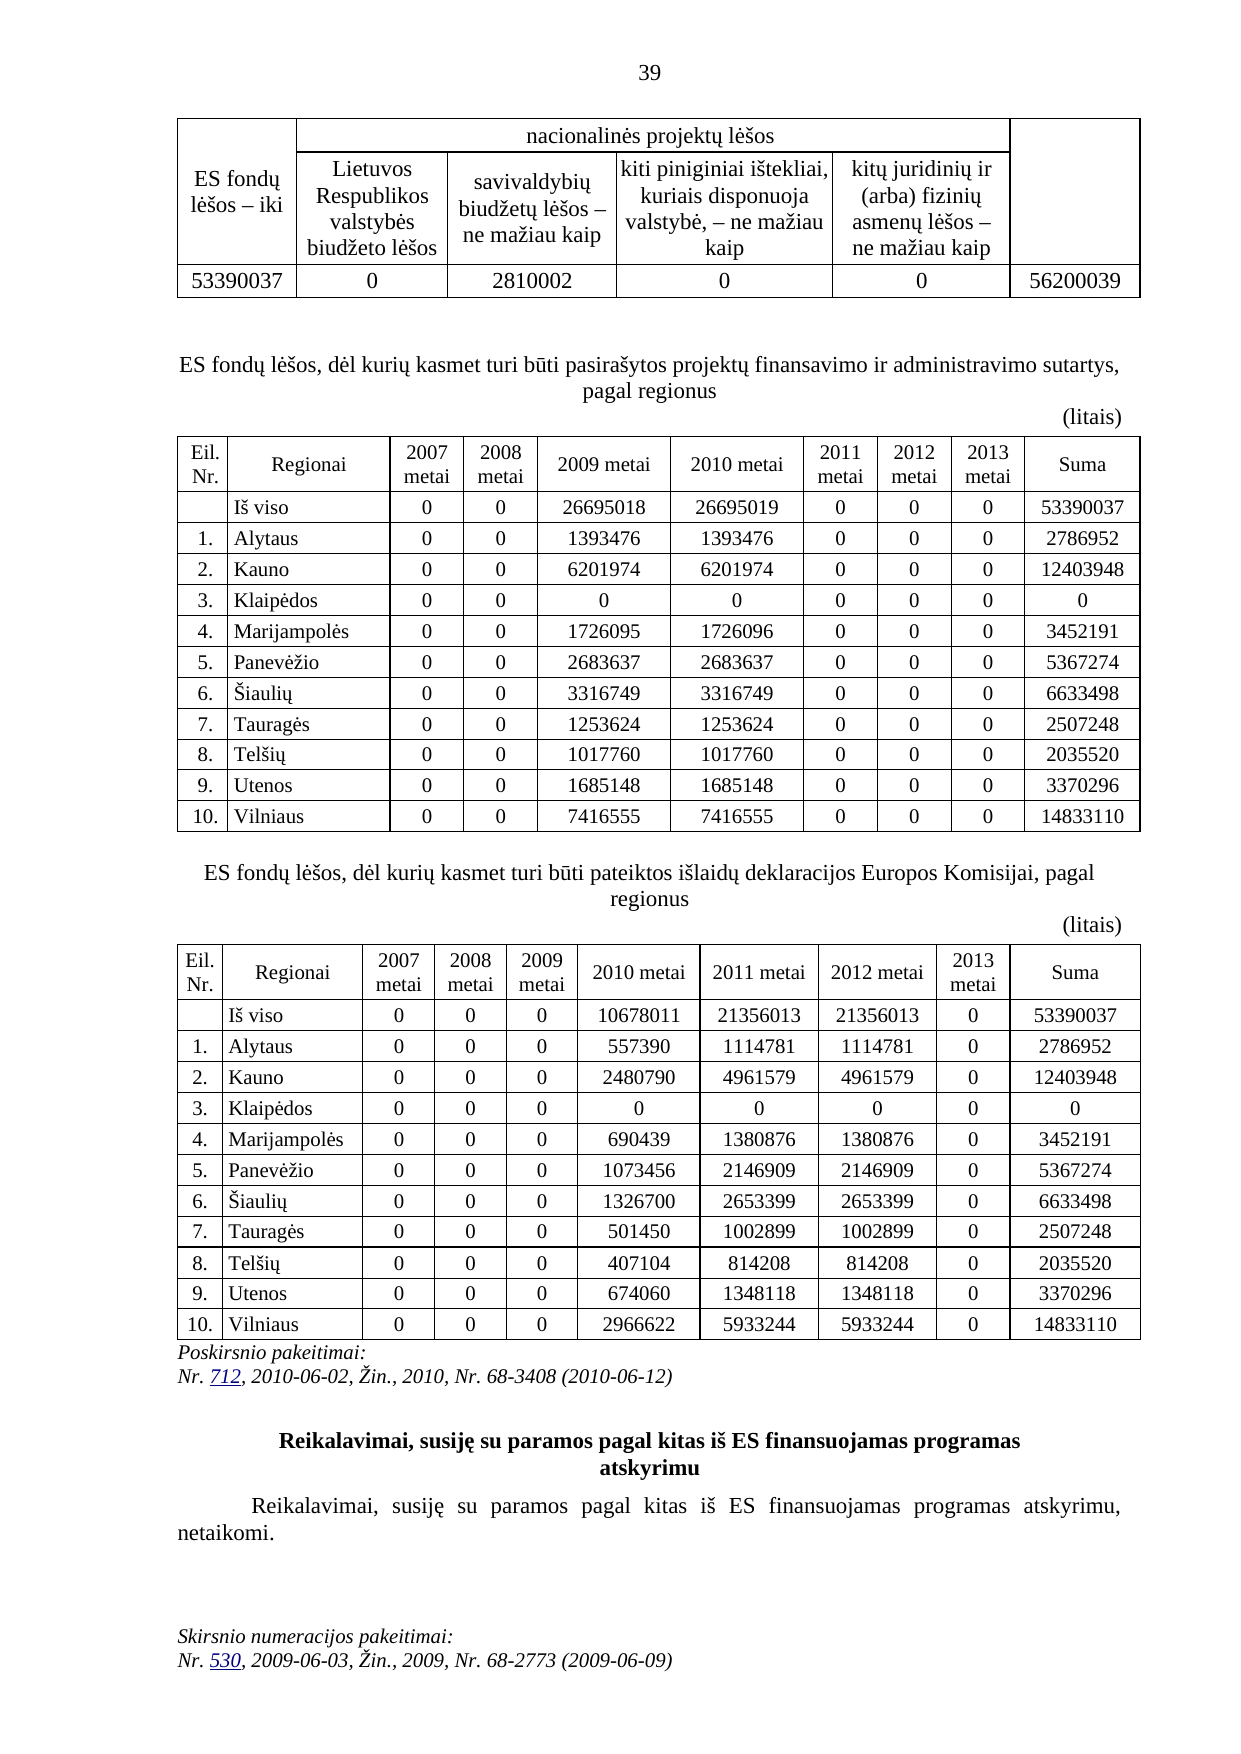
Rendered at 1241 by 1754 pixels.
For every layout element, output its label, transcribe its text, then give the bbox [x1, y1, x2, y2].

table_cell 1726095 [538, 616, 670, 646]
table_header Regionai [223, 945, 362, 999]
table_cell 1114781 [701, 1031, 818, 1061]
table_cell ES fondų lėšos – iki [178, 119, 296, 264]
table_cell 53390037 [1011, 1000, 1140, 1030]
table_cell 0 [804, 801, 877, 831]
table_cell 3316749 [538, 678, 670, 707]
table_cell 5933244 [701, 1309, 818, 1339]
table_header 2011 metai [701, 945, 818, 999]
table_cell 0 [952, 616, 1024, 646]
text Nr. 530, 2009-06-03, Žin., 2009, Nr. 68-2773 (2009-06-09) [177, 1648, 1122, 1672]
table_cell Marijampolės [228, 616, 389, 646]
table_cell Kauno [228, 554, 389, 584]
table_cell 0 [952, 678, 1024, 707]
table_cell 2966622 [578, 1309, 699, 1339]
table_cell 0 [878, 523, 951, 553]
table_cell 0 [435, 1155, 506, 1184]
table_cell 0 [507, 1186, 577, 1216]
table_cell 0 [952, 740, 1024, 769]
table_cell 0 [391, 554, 463, 584]
table_cell 2786952 [1011, 1031, 1140, 1061]
table_cell 0 [464, 740, 537, 769]
table_cell 1253624 [538, 709, 670, 738]
table_cell 0 [937, 1186, 1009, 1216]
table_cell 1017760 [671, 740, 803, 769]
table_cell 8. [178, 740, 227, 769]
table_cell 0 [804, 647, 877, 677]
table_cell 2146909 [701, 1155, 818, 1184]
table_cell Klaipėdos [223, 1093, 362, 1123]
table_cell 0 [363, 1124, 434, 1154]
table_cell 0 [804, 554, 877, 584]
table_cell 0 [435, 1124, 506, 1154]
table_cell 7416555 [538, 801, 670, 831]
table_cell 7416555 [671, 801, 803, 831]
table_cell nacionalinės projektų lėšos [297, 119, 1009, 151]
table_cell kiti piniginiai ištekliai, kuriais disponuoja valstybė, – ne mažiau kaip [617, 153, 832, 264]
table_header Eil. Nr. [178, 437, 227, 491]
text ES fondų lėšos, dėl kurių kasmet turi būti pateiktos išlaidų deklaracijos Europos Komisijai, pagal regionus [177, 859, 1122, 911]
table_cell 12403948 [1025, 554, 1139, 584]
table_cell 2653399 [701, 1186, 818, 1216]
table_cell 8. [178, 1248, 222, 1277]
table_cell Lietuvos Respublikos valstybės biudžeto lėšos [297, 153, 447, 264]
table_cell 0 [878, 801, 951, 831]
table_cell 0 [507, 1279, 577, 1308]
table_cell 0 [804, 585, 877, 615]
table_cell 0 [464, 523, 537, 553]
table_cell 0 [804, 616, 877, 646]
table_cell Telšių [228, 740, 389, 769]
table_cell 0 [464, 678, 537, 707]
table_cell Utenos [223, 1279, 362, 1308]
table_cell 2480790 [578, 1062, 699, 1092]
table_cell Vilniaus [228, 801, 389, 831]
table_cell 2507248 [1011, 1217, 1140, 1246]
table_cell 2683637 [671, 647, 803, 677]
table_cell 3316749 [671, 678, 803, 707]
table_cell 26695018 [538, 492, 670, 522]
table_cell 0 [363, 1093, 434, 1123]
text (litais) [177, 911, 1122, 938]
table_cell 0 [435, 1186, 506, 1216]
table_cell 3452191 [1025, 616, 1139, 646]
table_cell 5. [178, 1155, 222, 1184]
table_cell 0 [464, 616, 537, 646]
table_cell Panevėžio [228, 647, 389, 677]
table_cell 0 [878, 709, 951, 738]
table_cell 3. [178, 1093, 222, 1123]
table_header 2012 metai [819, 945, 936, 999]
table_cell 1114781 [819, 1031, 936, 1061]
table_cell 10. [178, 1309, 222, 1339]
table_cell 0 [435, 1062, 506, 1092]
table_header [1011, 119, 1139, 264]
table_cell 6. [178, 1186, 222, 1216]
table_cell 0 [363, 1186, 434, 1216]
table_cell 0 [804, 523, 877, 553]
table_cell 0 [435, 1000, 506, 1030]
table_cell Iš viso [223, 1000, 362, 1030]
text Poskirsnio pakeitimai: [177, 1340, 1122, 1364]
table_cell 6633498 [1011, 1186, 1140, 1216]
table_cell 14833110 [1011, 1309, 1140, 1339]
table_cell 0 [391, 770, 463, 800]
table_cell 0 [464, 647, 537, 677]
table_cell Iš viso [228, 492, 389, 522]
table_cell 0 [464, 554, 537, 584]
table_cell 26695019 [671, 492, 803, 522]
table_cell 0 [878, 770, 951, 800]
table_cell 0 [507, 1093, 577, 1123]
table_cell 6201974 [671, 554, 803, 584]
table_cell 1348118 [701, 1279, 818, 1308]
table_cell Šiaulių [223, 1186, 362, 1216]
text ES fondų lėšos, dėl kurių kasmet turi būti pasirašytos projektų finansavimo ir administravimo sutartys, pagal regionus [177, 351, 1122, 403]
table_cell Klaipėdos [228, 585, 389, 615]
table_cell 7. [178, 1217, 222, 1246]
table_cell 0 [391, 740, 463, 769]
table_header 2011 metai [804, 437, 877, 491]
table_cell 0 [363, 1062, 434, 1092]
table_cell 0 [937, 1248, 1009, 1277]
table_header 2007 metai [391, 437, 463, 491]
table_cell 2507248 [1025, 709, 1139, 738]
table_cell 0 [391, 492, 463, 522]
table_cell 2. [178, 1062, 222, 1092]
table_cell 0 [671, 585, 803, 615]
table_cell 0 [464, 770, 537, 800]
table_cell 0 [435, 1217, 506, 1246]
table_header Suma [1025, 437, 1139, 491]
table_cell 0 [937, 1062, 1009, 1092]
table_cell 1002899 [701, 1217, 818, 1246]
table_cell 21356013 [819, 1000, 936, 1030]
table_cell 0 [1011, 1093, 1140, 1123]
table_cell 674060 [578, 1279, 699, 1308]
table_cell 0 [937, 1309, 1009, 1339]
table_cell 5933244 [819, 1309, 936, 1339]
table_header 2010 metai [578, 945, 699, 999]
table_cell 690439 [578, 1124, 699, 1154]
table_cell 557390 [578, 1031, 699, 1061]
table_cell 2786952 [1025, 523, 1139, 553]
table_cell 21356013 [701, 1000, 818, 1030]
table_header 2010 metai [671, 437, 803, 491]
table_cell 4961579 [819, 1062, 936, 1092]
table_cell 0 [804, 740, 877, 769]
table_cell 0 [952, 554, 1024, 584]
table_cell 0 [952, 492, 1024, 522]
table_cell 1326700 [578, 1186, 699, 1216]
table_cell 0 [391, 647, 463, 677]
table_cell 3. [178, 585, 227, 615]
table_cell 0 [937, 1155, 1009, 1184]
table_cell 0 [507, 1031, 577, 1061]
table_cell 0 [464, 801, 537, 831]
table_header 2008 metai [464, 437, 537, 491]
table_header 2007 metai [363, 945, 434, 999]
table_cell 0 [952, 709, 1024, 738]
table_header 2008 metai [435, 945, 506, 999]
table_cell [178, 1000, 222, 1030]
table_cell Kauno [223, 1062, 362, 1092]
table_cell 1685148 [671, 770, 803, 800]
table_cell 0 [833, 265, 1009, 297]
table_cell 3370296 [1011, 1279, 1140, 1308]
table_cell 0 [507, 1124, 577, 1154]
table_cell 0 [507, 1217, 577, 1246]
table_header 2009 metai [538, 437, 670, 491]
table_cell 6201974 [538, 554, 670, 584]
table_cell 0 [435, 1031, 506, 1061]
table_cell 0 [538, 585, 670, 615]
table_cell 0 [391, 801, 463, 831]
table_cell Šiaulių [228, 678, 389, 707]
table_cell 1348118 [819, 1279, 936, 1308]
table_cell 3370296 [1025, 770, 1139, 800]
text Nr. 712, 2010-06-02, Žin., 2010, Nr. 68-3408 (2010-06-12) [177, 1364, 1122, 1388]
table_cell 9. [178, 1279, 222, 1308]
table_cell 2683637 [538, 647, 670, 677]
table_cell 0 [937, 1217, 1009, 1246]
table_cell 0 [878, 616, 951, 646]
table_cell 6633498 [1025, 678, 1139, 707]
table_cell 4961579 [701, 1062, 818, 1092]
table_cell 4. [178, 616, 227, 646]
table_cell Utenos [228, 770, 389, 800]
table_cell 0 [507, 1062, 577, 1092]
table_cell 0 [701, 1093, 818, 1123]
table_cell 501450 [578, 1217, 699, 1246]
table_header Regionai [228, 437, 389, 491]
table_cell 1073456 [578, 1155, 699, 1184]
table_cell 0 [937, 1000, 1009, 1030]
table_cell 0 [952, 647, 1024, 677]
table_cell 0 [878, 647, 951, 677]
text Reikalavimai, susiję su paramos pagal kitas iš ES finansuojamas programas atskyrimu, netaikomi. [177, 1492, 1122, 1545]
table_cell 0 [464, 492, 537, 522]
table_cell 0 [507, 1309, 577, 1339]
text Skirsnio numeracijos pakeitimai: [177, 1624, 1122, 1648]
table_cell 0 [937, 1093, 1009, 1123]
table_cell 0 [804, 492, 877, 522]
table_cell 3452191 [1011, 1124, 1140, 1154]
table_cell 1393476 [538, 523, 670, 553]
table_header 2013 metai [937, 945, 1009, 999]
table_cell 0 [435, 1093, 506, 1123]
table_cell Marijampolės [223, 1124, 362, 1154]
table_cell 1. [178, 1031, 222, 1061]
table_cell 1. [178, 523, 227, 553]
table_cell 0 [819, 1093, 936, 1123]
table_cell 0 [952, 523, 1024, 553]
table_cell 0 [952, 801, 1024, 831]
table_header Suma [1011, 945, 1140, 999]
table_cell 814208 [701, 1248, 818, 1277]
table_cell 2. [178, 554, 227, 584]
table_cell 0 [391, 709, 463, 738]
table_cell 0 [878, 740, 951, 769]
table_cell 0 [391, 616, 463, 646]
table_cell 0 [391, 523, 463, 553]
table_cell 1017760 [538, 740, 670, 769]
table_cell Alytaus [228, 523, 389, 553]
table_cell 0 [878, 585, 951, 615]
table_cell 0 [363, 1309, 434, 1339]
table_header 2012 metai [878, 437, 951, 491]
table_cell 6. [178, 678, 227, 707]
table_cell 0 [363, 1000, 434, 1030]
table_cell 2653399 [819, 1186, 936, 1216]
table_header 2009 metai [507, 945, 577, 999]
table_cell 0 [878, 678, 951, 707]
table_cell 0 [952, 585, 1024, 615]
table_cell 2810002 [448, 265, 616, 297]
table_cell 53390037 [1025, 492, 1139, 522]
table_cell 1726096 [671, 616, 803, 646]
table_cell 0 [507, 1000, 577, 1030]
table_cell kitų juridinių ir (arba) fizinių asmenų lėšos – ne mažiau kaip [833, 153, 1009, 264]
table_cell 2146909 [819, 1155, 936, 1184]
table_cell Tauragės [228, 709, 389, 738]
table_cell Telšių [223, 1248, 362, 1277]
table_cell Alytaus [223, 1031, 362, 1061]
table_cell 9. [178, 770, 227, 800]
table_cell 0 [937, 1279, 1009, 1308]
table_cell 0 [878, 554, 951, 584]
table_cell Panevėžio [223, 1155, 362, 1184]
table_cell 0 [937, 1124, 1009, 1154]
table_cell 0 [297, 265, 447, 297]
table_cell 0 [578, 1093, 699, 1123]
table_header Eil. Nr. [178, 945, 222, 999]
table_cell 5367274 [1011, 1155, 1140, 1184]
table_cell 0 [617, 265, 832, 297]
table_cell 10678011 [578, 1000, 699, 1030]
table_cell 56200039 [1011, 265, 1139, 297]
table_cell 0 [464, 585, 537, 615]
table_cell 5367274 [1025, 647, 1139, 677]
table_cell 4. [178, 1124, 222, 1154]
table_cell 0 [507, 1155, 577, 1184]
table_cell 1393476 [671, 523, 803, 553]
table_cell 0 [937, 1031, 1009, 1061]
table_cell 0 [435, 1248, 506, 1277]
table_cell 12403948 [1011, 1062, 1140, 1092]
table_cell savivaldybių biudžetų lėšos – ne mažiau kaip [448, 153, 616, 264]
table_cell 0 [878, 492, 951, 522]
table_cell 53390037 [178, 265, 296, 297]
table_cell Vilniaus [223, 1309, 362, 1339]
table_cell Tauragės [223, 1217, 362, 1246]
table_cell 0 [391, 585, 463, 615]
table_cell 0 [435, 1279, 506, 1308]
table_cell 407104 [578, 1248, 699, 1277]
table_cell 0 [435, 1309, 506, 1339]
table_cell 814208 [819, 1248, 936, 1277]
table_cell 7. [178, 709, 227, 738]
table_cell 5. [178, 647, 227, 677]
table_cell 0 [507, 1248, 577, 1277]
table_cell 1685148 [538, 770, 670, 800]
table_cell 2035520 [1011, 1248, 1140, 1277]
table_cell 0 [363, 1031, 434, 1061]
table_cell 1380876 [819, 1124, 936, 1154]
text (litais) [177, 403, 1122, 430]
table_cell 10. [178, 801, 227, 831]
table_cell 0 [1025, 585, 1139, 615]
table_cell 0 [391, 678, 463, 707]
text Reikalavimai, susiję su paramos pagal kitas iš ES finansuojamas programas atskyrimu [177, 1427, 1122, 1480]
table_header 2013 metai [952, 437, 1024, 491]
table_cell 1253624 [671, 709, 803, 738]
table_cell 1380876 [701, 1124, 818, 1154]
table_cell 0 [363, 1248, 434, 1277]
table_cell 0 [952, 770, 1024, 800]
table_cell 0 [363, 1217, 434, 1246]
table_cell 14833110 [1025, 801, 1139, 831]
table_cell 1002899 [819, 1217, 936, 1246]
table_cell 0 [804, 709, 877, 738]
table_cell 0 [464, 709, 537, 738]
table_cell 0 [363, 1279, 434, 1308]
table_cell 0 [363, 1155, 434, 1184]
table_cell [178, 492, 227, 522]
table_cell 0 [804, 678, 877, 707]
table_cell 2035520 [1025, 740, 1139, 769]
table_cell 0 [804, 770, 877, 800]
